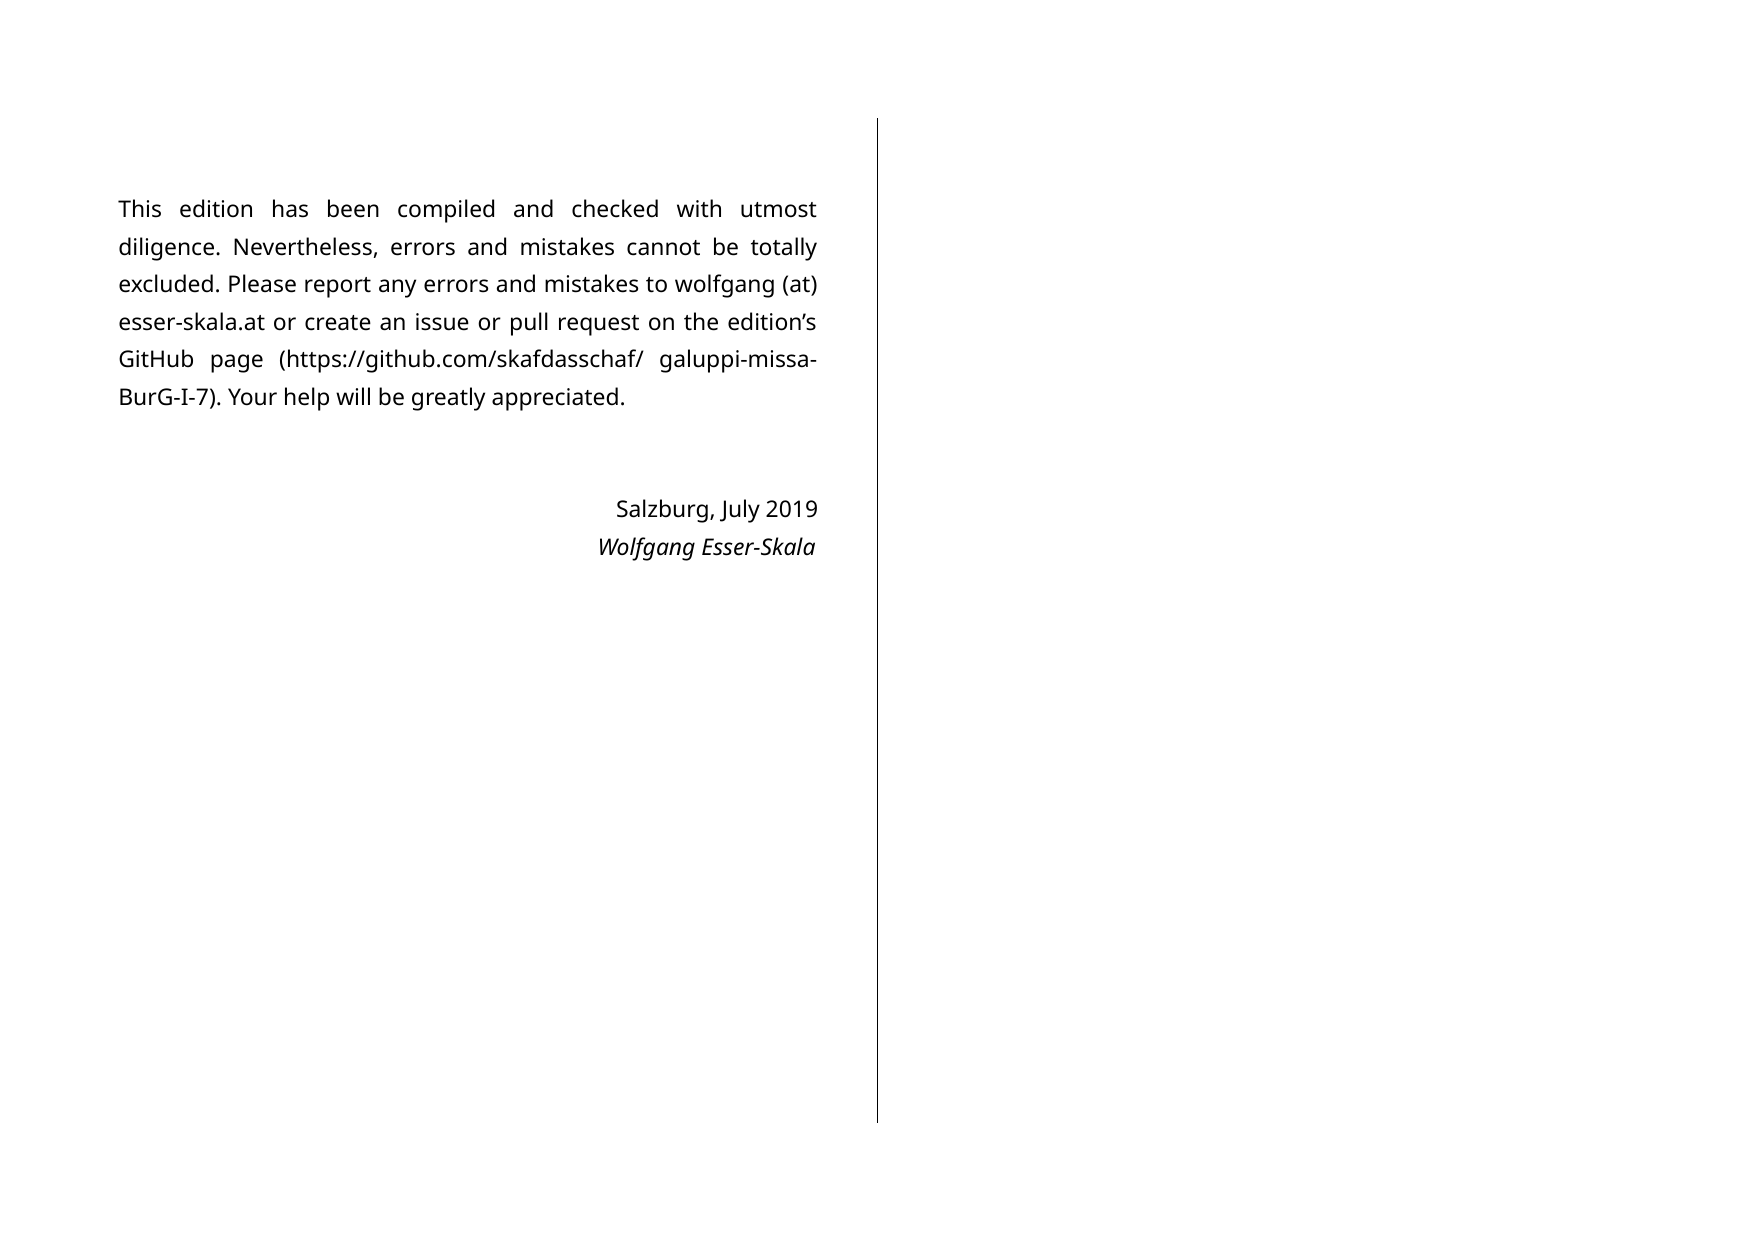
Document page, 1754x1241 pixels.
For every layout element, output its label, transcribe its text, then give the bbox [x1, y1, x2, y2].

text This edition has been compiled and checked with utmost diligence. Nevertheless, errors and mistakes cannot be totally excluded. Please report any errors and mistakes to wolfgang (at) esser-skala.at or create an issue or pull request on the edition’s GitHub page (https://github.com/skafdasschaf/ galuppi-missa-BurG-I-7). Your help will be greatly appreciated. [118, 193, 818, 412]
text [118, 118, 818, 187]
text Salzburg, July 2019 Wolfgang Esser-Skala [118, 493, 818, 562]
